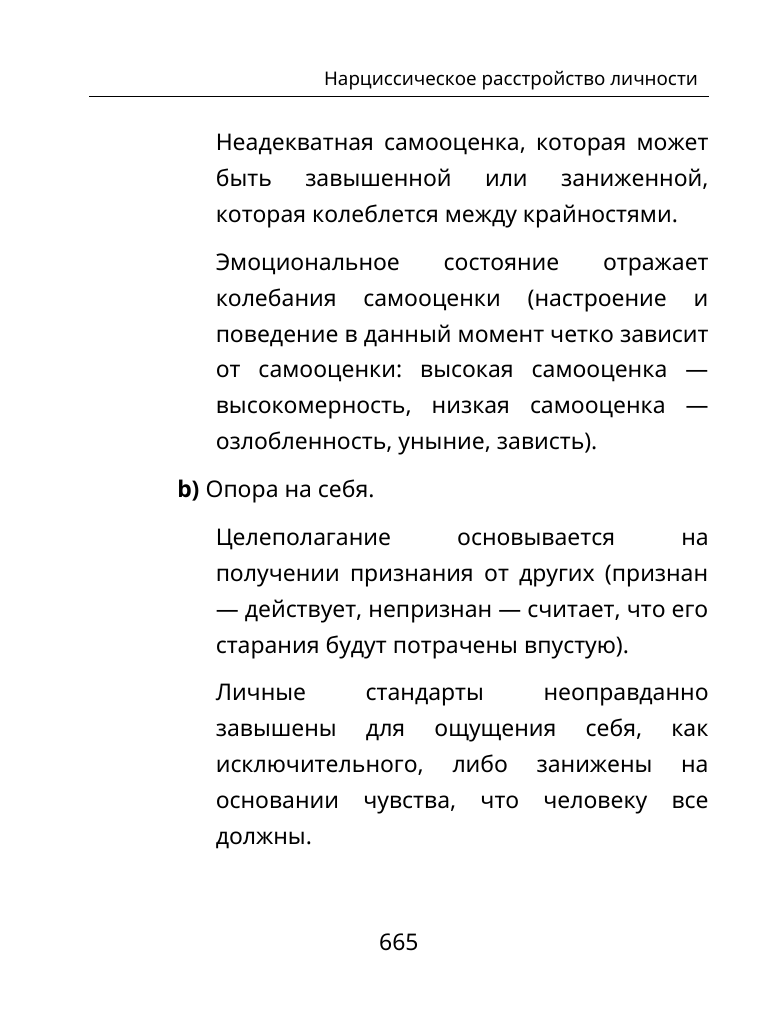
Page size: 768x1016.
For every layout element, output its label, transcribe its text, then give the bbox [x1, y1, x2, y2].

list Целеполагание основывается на получении признания от других (признан — действует, непризнан — считает, что его старания будут потрачены впустую). [177, 521, 709, 660]
list Личные стандарты неоправданно завышены для ощущения себя, как исключительного, либо занижены на основании чувства, что человеку все должны. [177, 676, 709, 851]
list Неадекватная самооценка, которая может быть завышенной или заниженной, которая колеблется между крайностями. [177, 126, 709, 229]
list Эмоциональное состояние отражает колебания самооценки (настроение и поведение в данный момент четко зависит от самооценки: высокая самооценка — высокомерность, низкая самооценка — озлобленность, уныние, зависть). [177, 246, 709, 457]
list Опора на себя. [177, 473, 709, 504]
